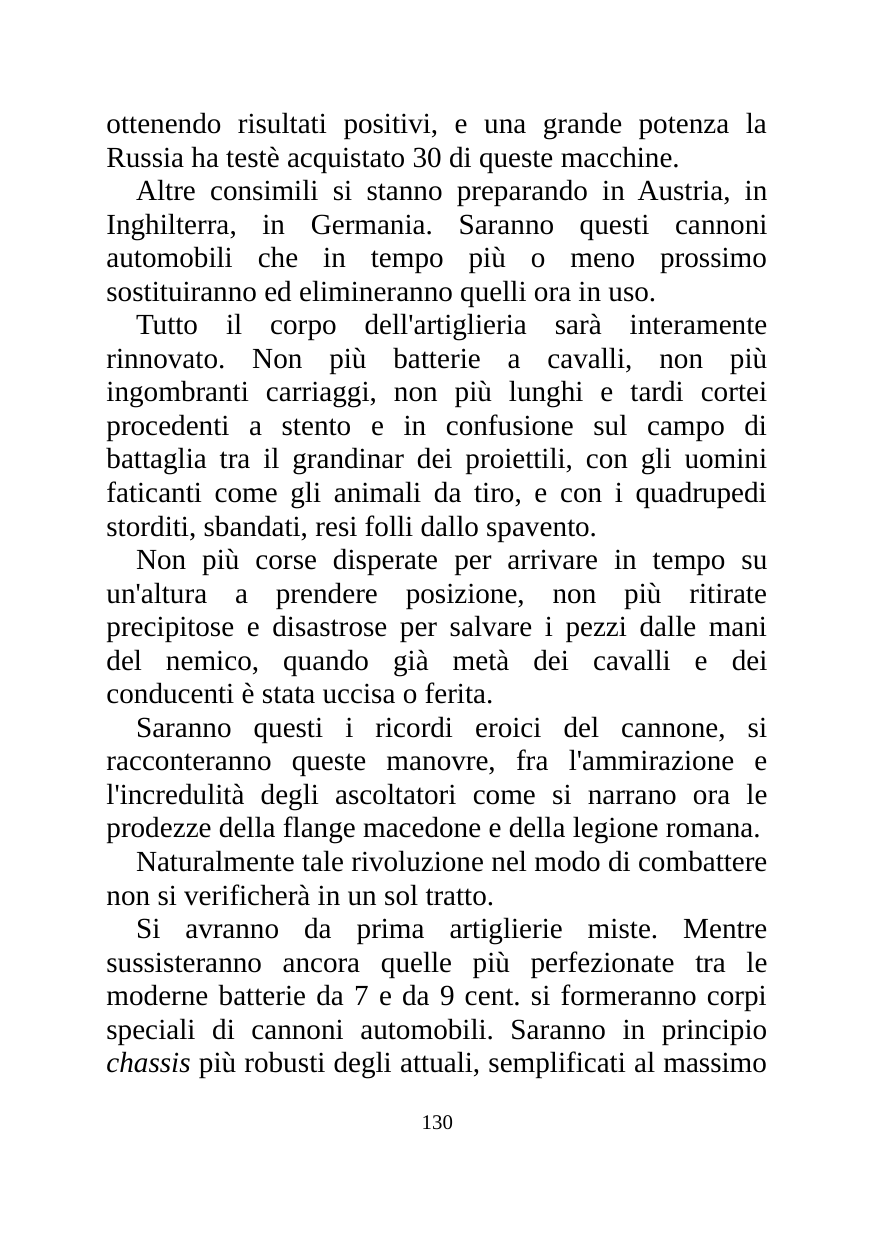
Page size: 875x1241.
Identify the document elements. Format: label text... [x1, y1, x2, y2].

text Saranno questi i ricordi eroici del cannone, si racconteranno queste manovre, fra l'ammirazione e l'incredulità degli ascoltatori come si narrano ora le prodezze della flange macedone e della legione romana. [106, 710, 768, 844]
text Tutto il corpo dell'artiglieria sarà interamente rinnovato. Non più batterie a cavalli, non più ingombranti carriaggi, non più lunghi e tardi cortei procedenti a stento e in confusione sul campo di battaglia tra il grandinar dei proiettili, con gli uomini faticanti come gli animali da tiro, e con i quadrupedi storditi, sbandati, resi folli dallo spavento. [106, 307, 768, 542]
text Non più corse disperate per arrivare in tempo su un'altura a prendere posizione, non più ritirate precipitose e disastrose per salvare i pezzi dalle mani del nemico, quando già metà dei cavalli e dei conducenti è stata uccisa o ferita. [106, 542, 768, 710]
text Altre consimili si stanno preparando in Austria, in Inghilterra, in Germania. Saranno questi cannoni automobili che in tempo più o meno prossimo sostituiranno ed elimineranno quelli ora in uso. [106, 173, 768, 307]
text Naturalmente tale rivoluzione nel modo di combattere non si verificherà in un sol tratto. [106, 844, 768, 911]
text Si avranno da prima artiglierie miste. Mentre sussisteranno ancora quelle più perfezionate tra le moderne batterie da 7 e da 9 cent. si formeranno corpi speciali di cannoni automobili. Saranno in principio chassis più robusti degli attuali, semplificati al massimo [106, 911, 768, 1079]
text ottenendo risultati positivi, e una grande potenza la Russia ha testè acquistato 30 di queste macchine. [106, 106, 768, 173]
